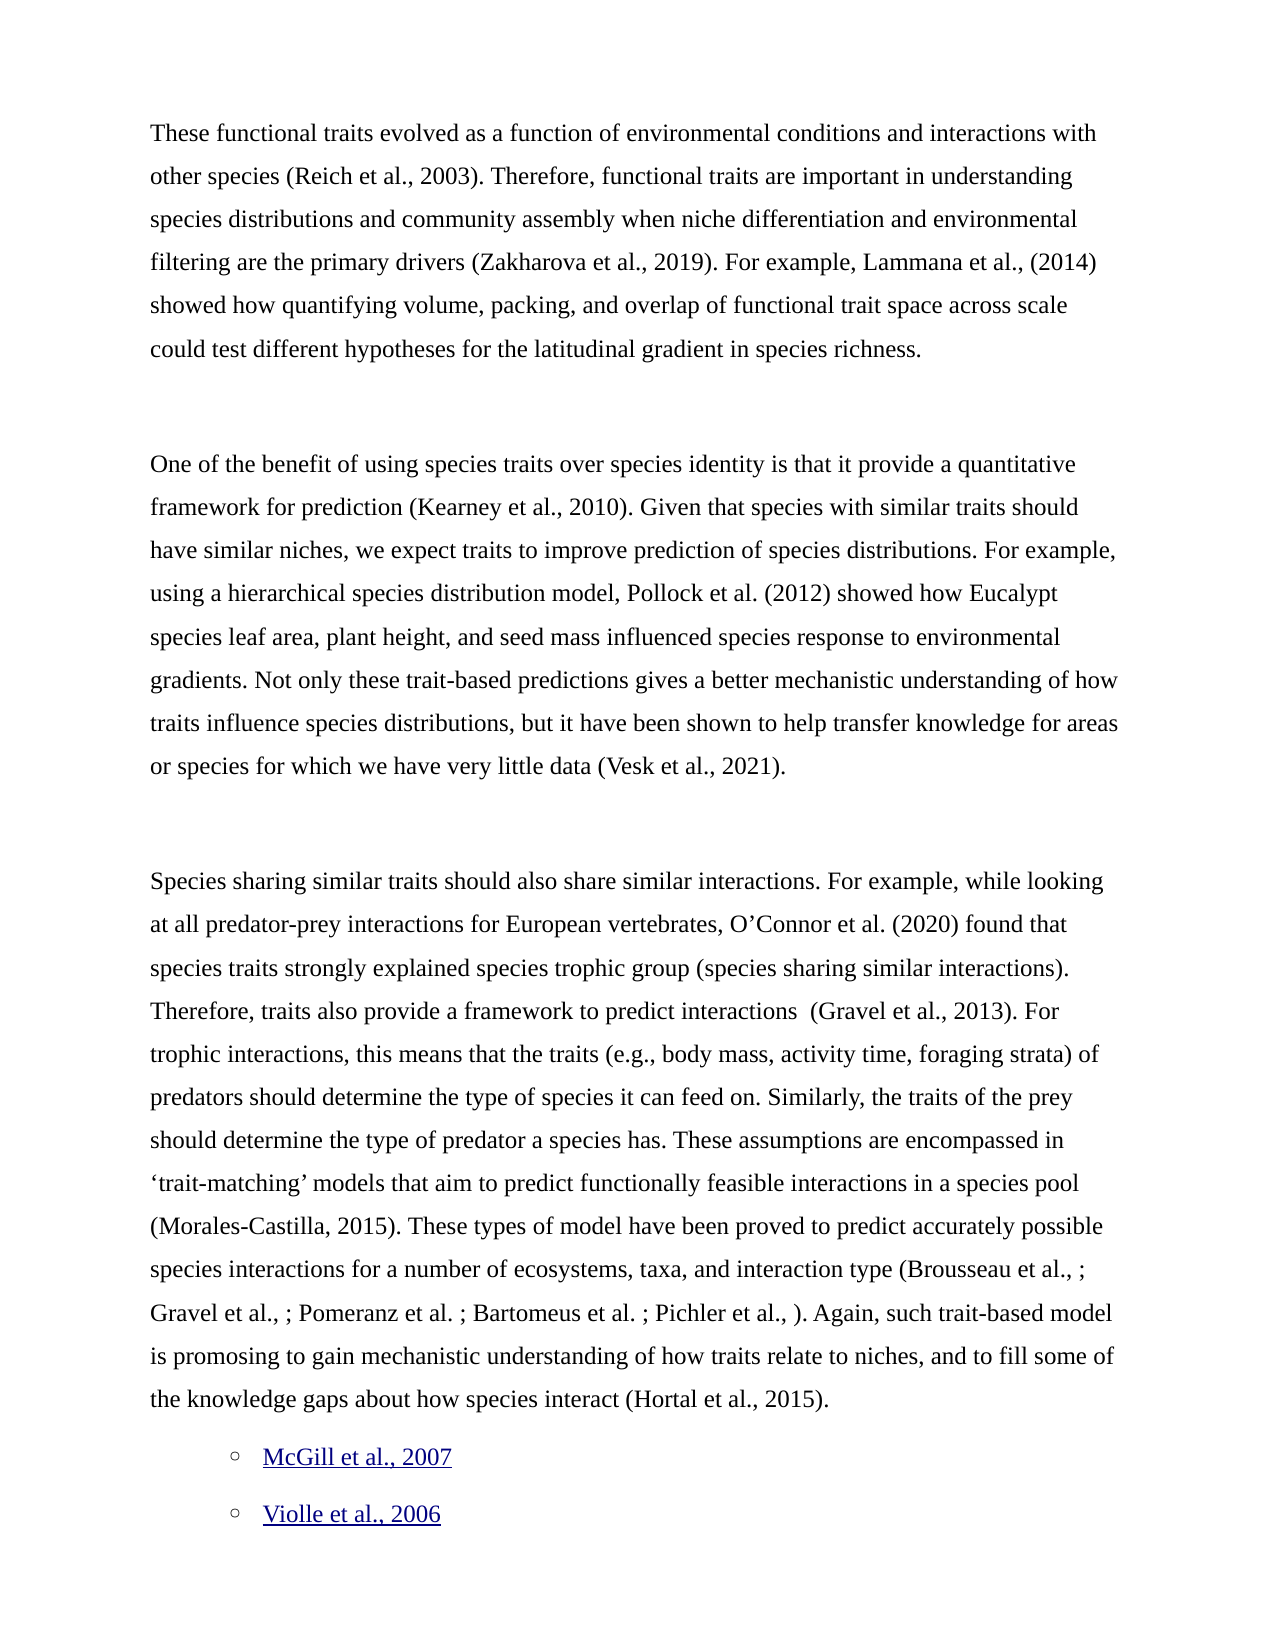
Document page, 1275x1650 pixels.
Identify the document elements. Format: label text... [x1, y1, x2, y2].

text Species sharing similar traits should also share similar interactions. For example, while looking at all predator-prey interactions for European vertebrates, O’Connor et al. (2020) found that species traits strongly explained species trophic group (species sharing similar interactions). Therefore, traits also provide a framework to predict interactions (Gravel et al., 2013). For trophic interactions, this means that the traits (e.g., body mass, activity time, foraging strata) of predators should determine the type of species it can feed on. Similarly, the traits of the prey should determine the type of predator a species has. These assumptions are encompassed in ‘trait-matching’ models that aim to predict functionally feasible interactions in a species pool (Morales-Castilla, 2015). These types of model have been proved to predict accurately possible species interactions for a number of ecosystems, taxa, and interaction type (Brousseau et al., ; Gravel et al., ; Pomeranz et al. ; Bartomeus et al. ; Pichler et al., ). Again, such trait-based model is promosing to gain mechanistic understanding of how traits relate to niches, and to fill some of the knowledge gaps about how species interact (Hortal et al., 2015). [150, 866, 1125, 1413]
text These functional traits evolved as a function of environmental conditions and interactions with other species (Reich et al., 2003). Therefore, functional traits are important in understanding species distributions and community assembly when niche differentiation and environmental filtering are the primary drivers (Zakharova et al., 2019). For example, Lammana et al., (2014) showed how quantifying volume, packing, and overlap of functional trait space across scale could test different hypotheses for the latitudinal gradient in species richness. [150, 118, 1125, 362]
text One of the benefit of using species traits over species identity is that it provide a quantitative framework for prediction (Kearney et al., 2010). Given that species with similar traits should have similar niches, we expect traits to improve prediction of species distributions. For example, using a hierarchical species distribution model, Pollock et al. (2012) showed how Eucalypt species leaf area, plant height, and seed mass influenced species response to environmental gradients. Not only these trait-based predictions gives a better mechanistic understanding of how traits influence species distributions, but it have been shown to help transfer knowledge for areas or species for which we have very little data (Vesk et al., 2021). [150, 449, 1125, 780]
list McGill et al., 2007 [225, 1442, 1125, 1470]
list Violle et al., 2006 [225, 1499, 1125, 1528]
